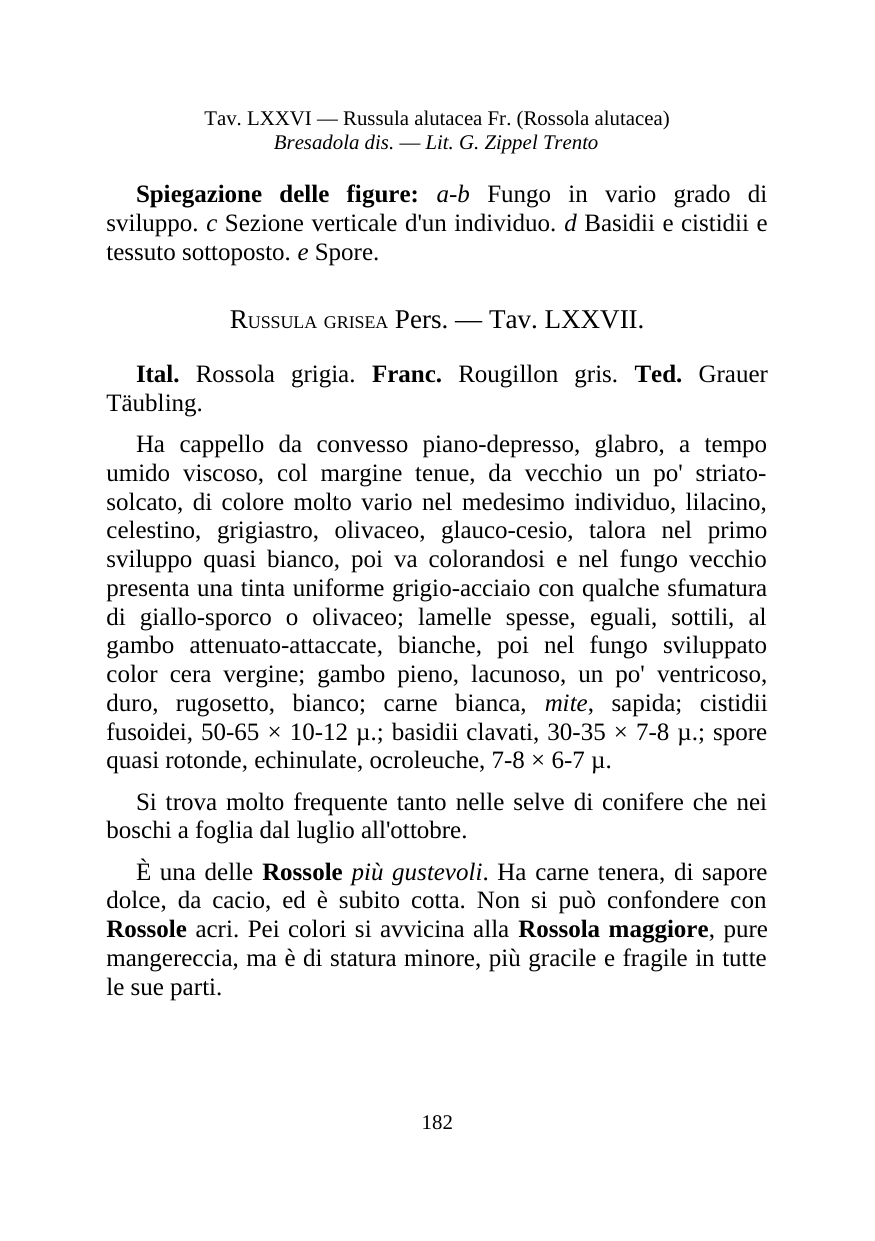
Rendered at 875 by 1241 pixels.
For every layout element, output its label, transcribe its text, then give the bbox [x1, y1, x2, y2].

text È una delle Rossole più gustevoli. Ha carne tenera, di sapore dolce, da cacio, ed è subito cotta. Non si può confondere con Rossole acri. Pei colori si avvicina alla Rossola maggiore, pure mangereccia, ma è di statura minore, più gracile e fragile in tutte le sue parti. [106, 857, 768, 1001]
text Si trova molto frequente tanto nelle selve di conifere che nei boschi a foglia dal luglio all'ottobre. [106, 787, 768, 844]
text Russula grisea Pers. — Tav. LXXVII. [106, 303, 768, 334]
text Ha cappello da convesso piano-depresso, glabro, a tempo umido viscoso, col margine tenue, da vecchio un po' striato-solcato, di colore molto vario nel medesimo individuo, lilacino, celestino, grigiastro, olivaceo, glauco-cesio, talora nel primo sviluppo quasi bianco, poi va colorandosi e nel fungo vecchio presenta una tinta uniforme grigio-acciaio con qualche sfumatura di giallo-sporco o olivaceo; lamelle spesse, eguali, sottili, al gambo attenuato-attaccate, bianche, poi nel fungo sviluppato color cera vergine; gambo pieno, lacunoso, un po' ventricoso, duro, rugosetto, bianco; carne bianca, mite, sapida; cistidii fusoidei, 50-65 × 10-12 µ.; basidii clavati, 30-35 × 7-8 µ.; spore quasi rotonde, echinulate, ocroleuche, 7-8 × 6-7 µ. [106, 429, 768, 774]
text Spiegazione delle figure: a-b Fungo in vario grado di sviluppo. c Sezione verticale d'un individuo. d Basidii e cistidii e tessuto sottoposto. e Spore. [106, 179, 768, 266]
text Ital. Rossola grigia. Franc. Rougillon gris. Ted. Grauer Täubling. [106, 359, 768, 417]
text Tav. LXXVI — Russula alutacea Fr. (Rossola alutacea) Bresadola dis. — Lit. G. Zippel Trento [106, 106, 768, 154]
